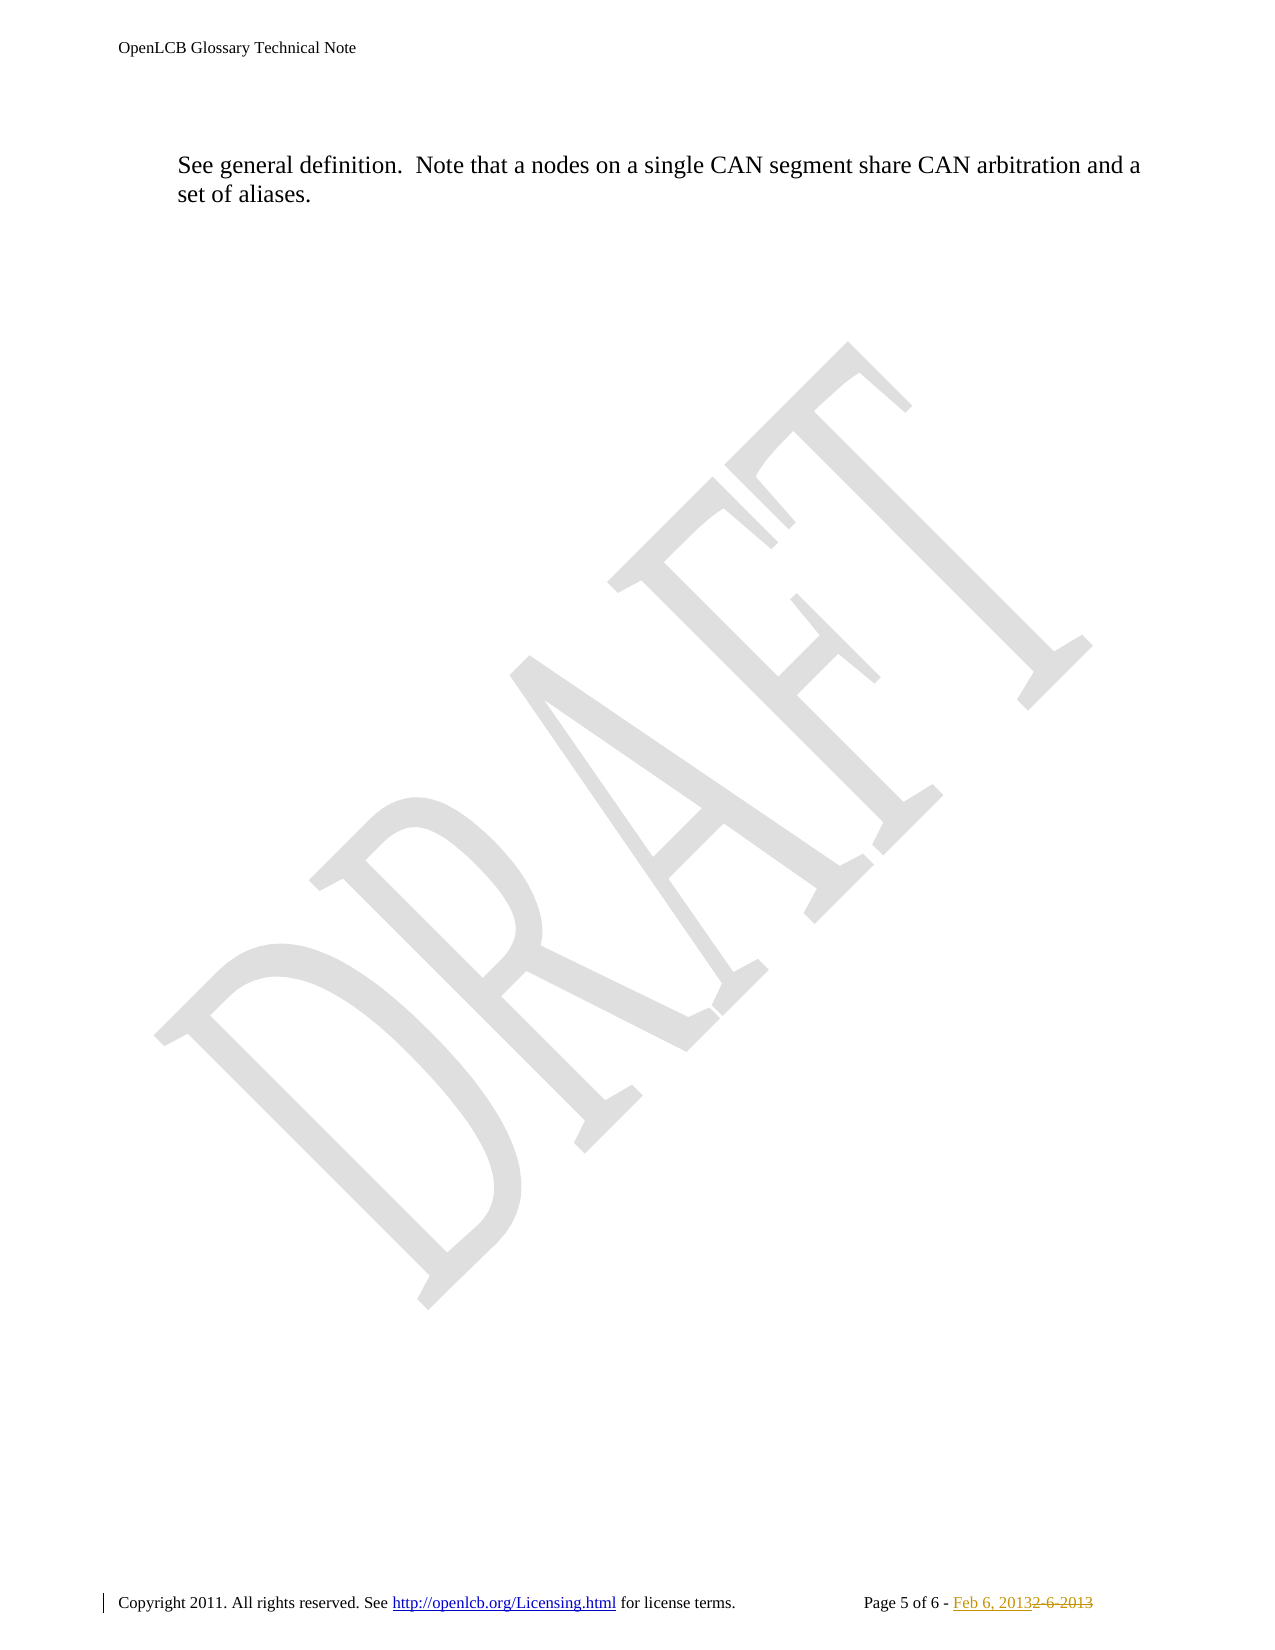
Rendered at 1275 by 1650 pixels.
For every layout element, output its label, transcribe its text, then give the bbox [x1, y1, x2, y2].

list See general definition. Note that a nodes on a single CAN segment share CAN arbitration and a set of aliases. [177, 150, 1157, 207]
